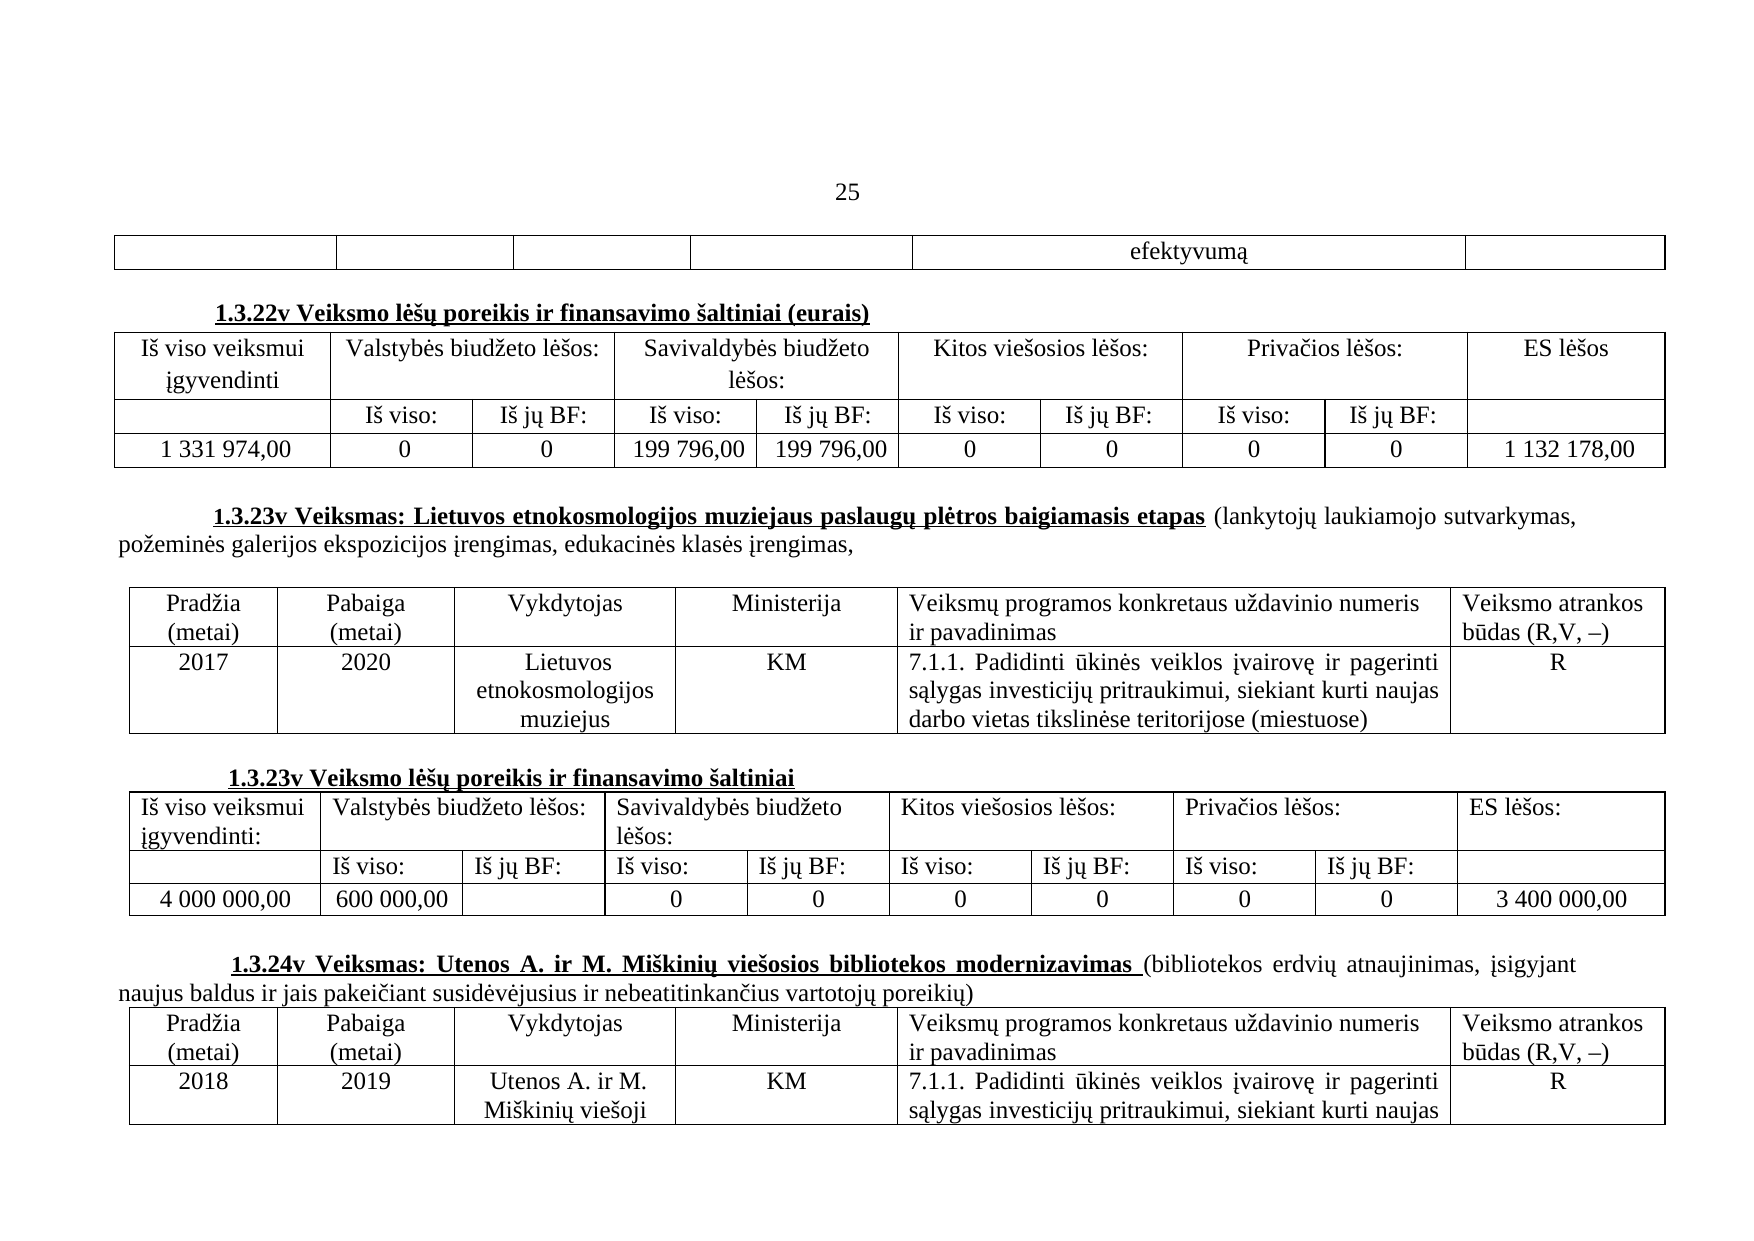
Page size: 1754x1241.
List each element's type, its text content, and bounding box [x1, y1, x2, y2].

table_cell 2018 [130, 1066, 277, 1124]
table_header Iš viso veiksmui įgyvendinti [115, 333, 330, 399]
table_header Veiksmų programos konkretaus uždavinio numeris ir pavadinimas [898, 1008, 1450, 1065]
table_header Valstybės biudžeto lėšos: [331, 333, 614, 399]
table_cell efektyvumą [913, 236, 1465, 269]
table_cell [691, 236, 912, 269]
table_cell Iš jų BF: [748, 851, 889, 883]
text 1.3.24v Veiksmas: Utenos A. ir M. Miškinių viešosios bibliotekos modernizavimas (bibliotekos erdvių atnaujinimas, įsigyjant naujus baldus ir jais pakeičiant susidėvėjusius ir nebeatitinkančius vartotojų poreikių) [118, 949, 1577, 1007]
table_cell 3 400 000,00 [1458, 884, 1664, 915]
table_header Pradžia (metai) [130, 588, 277, 646]
table_header Privačios lėšos: [1174, 793, 1457, 850]
table_cell KM [676, 1066, 897, 1124]
table_cell 2020 [278, 647, 454, 733]
table_cell Utenos A. ir M. Miškinių viešoji [455, 1066, 675, 1124]
table_cell Iš jų BF: [1316, 851, 1457, 883]
table_cell Iš viso: [899, 400, 1040, 433]
table_cell 2019 [278, 1066, 454, 1124]
table_header Privačios lėšos: [1183, 333, 1467, 399]
table_cell Iš viso: [331, 400, 472, 433]
text 1.3.22v Veiksmo lėšų poreikis ir finansavimo šaltiniai (eurais) [118, 298, 1577, 327]
table_cell Iš viso: [615, 400, 756, 433]
table_header Pabaiga (metai) [278, 1008, 454, 1065]
table_cell 0 [890, 884, 1031, 915]
table_cell Iš viso: [890, 851, 1031, 883]
table_cell [115, 400, 330, 433]
table_cell Iš viso: [1183, 400, 1324, 433]
table_header ES lėšos [1468, 333, 1664, 399]
table_header Kitos viešosios lėšos: [899, 333, 1182, 399]
table_cell 2017 [130, 647, 277, 733]
table_cell 0 [748, 884, 889, 915]
table_cell Iš jų BF: [1041, 400, 1182, 433]
table_cell 7.1.1. Padidinti ūkinės veiklos įvairovę ir pagerinti sąlygas investicijų pritraukimui, siekiant kurti naujas darbo vietas tikslinėse teritorijose (miestuose) [898, 647, 1450, 733]
table_cell 1 331 974,00 [115, 434, 330, 467]
table_header Savivaldybės biudžeto lėšos: [615, 333, 898, 399]
text 1.3.23v Veiksmo lėšų poreikis ir finansavimo šaltiniai [118, 763, 1577, 791]
table_cell 0 [1041, 434, 1182, 467]
table_header Iš viso veiksmui įgyvendinti: [130, 793, 320, 850]
table_cell 0 [1174, 884, 1315, 915]
table_cell 0 [1326, 434, 1467, 467]
table_cell [514, 236, 690, 269]
table_cell Lietuvos etnokosmologijos muziejus [455, 647, 675, 733]
table_header Pabaiga (metai) [278, 588, 454, 646]
table_cell 0 [331, 434, 472, 467]
table_cell 0 [473, 434, 614, 467]
table_header Kitos viešosios lėšos: [890, 793, 1173, 850]
table_header Vykdytojas [455, 588, 675, 646]
table_cell 4 000 000,00 [130, 884, 320, 915]
table_cell [1468, 400, 1664, 433]
table_header Pradžia (metai) [130, 1008, 277, 1065]
table_cell Iš jų BF: [1326, 400, 1467, 433]
table_cell 7.1.1. Padidinti ūkinės veiklos įvairovę ir pagerinti sąlygas investicijų pritraukimui, siekiant kurti naujas [898, 1066, 1450, 1124]
table_header Vykdytojas [455, 1008, 675, 1065]
table_cell 0 [1032, 884, 1173, 915]
table_cell 0 [899, 434, 1040, 467]
table_cell Iš jų BF: [1032, 851, 1173, 883]
table_cell [115, 236, 336, 269]
table_cell 199 796,00 [757, 434, 898, 467]
table_cell [1458, 851, 1664, 883]
text 1.3.23v Veiksmas: Lietuvos etnokosmologijos muziejaus paslaugų plėtros baigiamasis etapas (lankytojų laukiamojo sutvarkymas, požeminės galerijos ekspozicijos įrengimas, edukacinės klasės įrengimas, [118, 501, 1577, 558]
table_cell 0 [1316, 884, 1457, 915]
table_cell [337, 236, 513, 269]
table_cell R [1451, 647, 1664, 733]
table_header Veiksmo atrankos būdas (R,V, –) [1451, 1008, 1664, 1065]
table_cell Iš jų BF: [463, 851, 604, 883]
table_header Veiksmo atrankos būdas (R,V, –) [1451, 588, 1664, 646]
table_cell Iš jų BF: [473, 400, 614, 433]
table_header Veiksmų programos konkretaus uždavinio numeris ir pavadinimas [898, 588, 1450, 646]
table_header Ministerija [676, 588, 897, 646]
table_cell KM [676, 647, 897, 733]
table_cell 0 [606, 884, 747, 915]
table_cell 600 000,00 [321, 884, 462, 915]
table_header Savivaldybės biudžeto lėšos: [606, 793, 889, 850]
table_cell 199 796,00 [615, 434, 756, 467]
table_header Valstybės biudžeto lėšos: [321, 793, 604, 850]
table_cell [463, 884, 604, 915]
table_cell Iš viso: [606, 851, 747, 883]
table_cell 1 132 178,00 [1468, 434, 1664, 467]
table_header ES lėšos: [1458, 793, 1664, 850]
table_header Ministerija [676, 1008, 897, 1065]
table_cell R [1451, 1066, 1664, 1124]
table_cell 0 [1183, 434, 1324, 467]
table_cell [1466, 236, 1664, 269]
table_cell Iš viso: [321, 851, 462, 883]
table_cell Iš jų BF: [757, 400, 898, 433]
table_cell [130, 851, 320, 883]
table_cell Iš viso: [1174, 851, 1315, 883]
